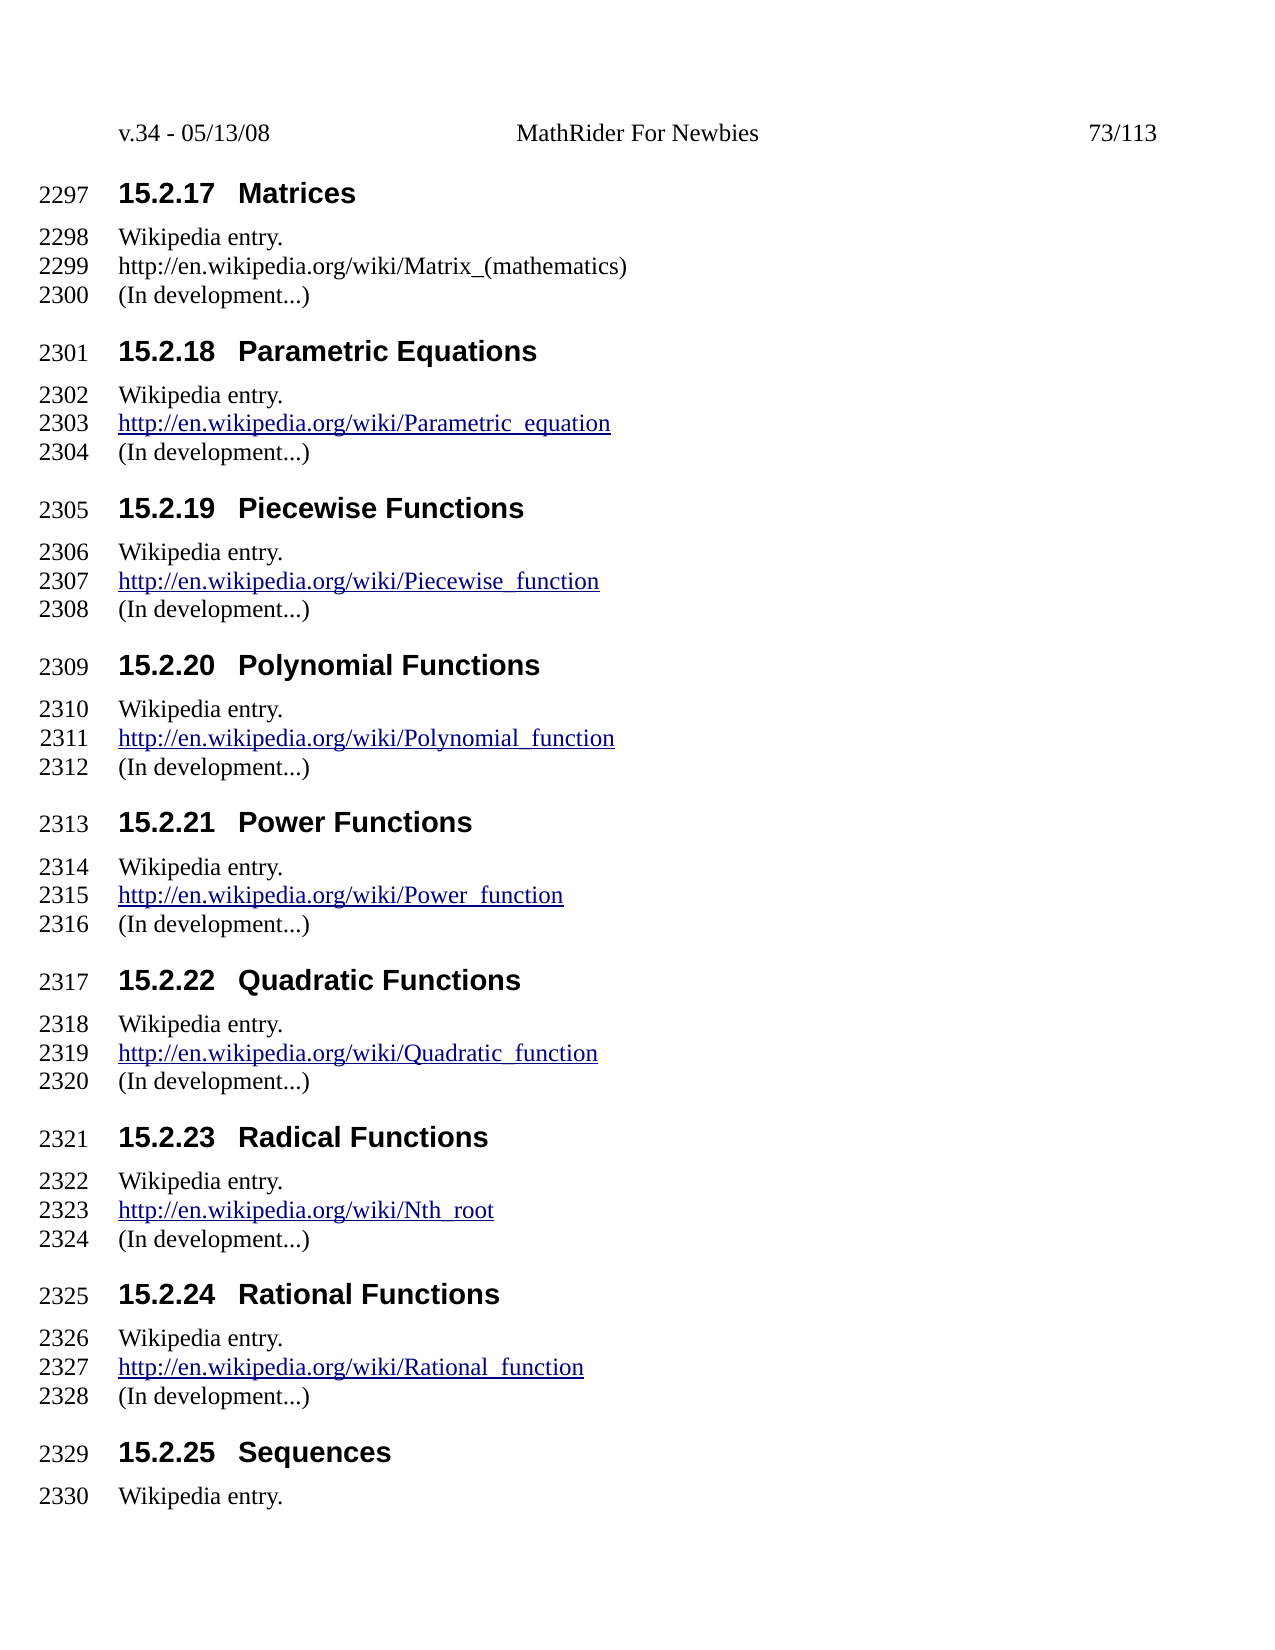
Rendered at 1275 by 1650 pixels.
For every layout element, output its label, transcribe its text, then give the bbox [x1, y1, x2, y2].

text http://en.wikipedia.org/wiki/Nth_root [118, 1195, 1157, 1224]
subtitle Power Functions [118, 806, 1157, 839]
text http://en.wikipedia.org/wiki/Rational_function [118, 1352, 1157, 1381]
text Wikipedia entry. [118, 694, 1157, 723]
text (In development...) [118, 437, 1157, 466]
subtitle Polynomial Functions [118, 648, 1157, 682]
text (In development...) [118, 280, 1157, 309]
text Wikipedia entry. [118, 1481, 1157, 1509]
text http://en.wikipedia.org/wiki/Quadratic_function [118, 1038, 1157, 1066]
subtitle Piecewise Functions [118, 491, 1157, 524]
text (In development...) [118, 1224, 1157, 1252]
subtitle Rational Functions [118, 1277, 1157, 1311]
text (In development...) [118, 1066, 1157, 1095]
text (In development...) [118, 909, 1157, 938]
subtitle Matrices [118, 176, 1157, 210]
text http://en.wikipedia.org/wiki/Polynomial_function [118, 723, 1157, 752]
text Wikipedia entry. [118, 1009, 1157, 1038]
text Wikipedia entry. [118, 222, 1157, 251]
text Wikipedia entry. [118, 380, 1157, 408]
text http://en.wikipedia.org/wiki/Piecewise_function [118, 566, 1157, 594]
text (In development...) [118, 752, 1157, 781]
text Wikipedia entry. [118, 1166, 1157, 1195]
text http://en.wikipedia.org/wiki/Matrix_(mathematics) [118, 251, 1157, 280]
subtitle Sequences [118, 1435, 1157, 1468]
text (In development...) [118, 594, 1157, 623]
subtitle Radical Functions [118, 1120, 1157, 1154]
text (In development...) [118, 1381, 1157, 1410]
text Wikipedia entry. [118, 852, 1157, 880]
subtitle Quadratic Functions [118, 963, 1157, 996]
subtitle Parametric Equations [118, 334, 1157, 367]
text http://en.wikipedia.org/wiki/Parametric_equation [118, 408, 1157, 437]
text Wikipedia entry. [118, 537, 1157, 566]
text Wikipedia entry. [118, 1323, 1157, 1352]
text http://en.wikipedia.org/wiki/Power_function [118, 880, 1157, 909]
